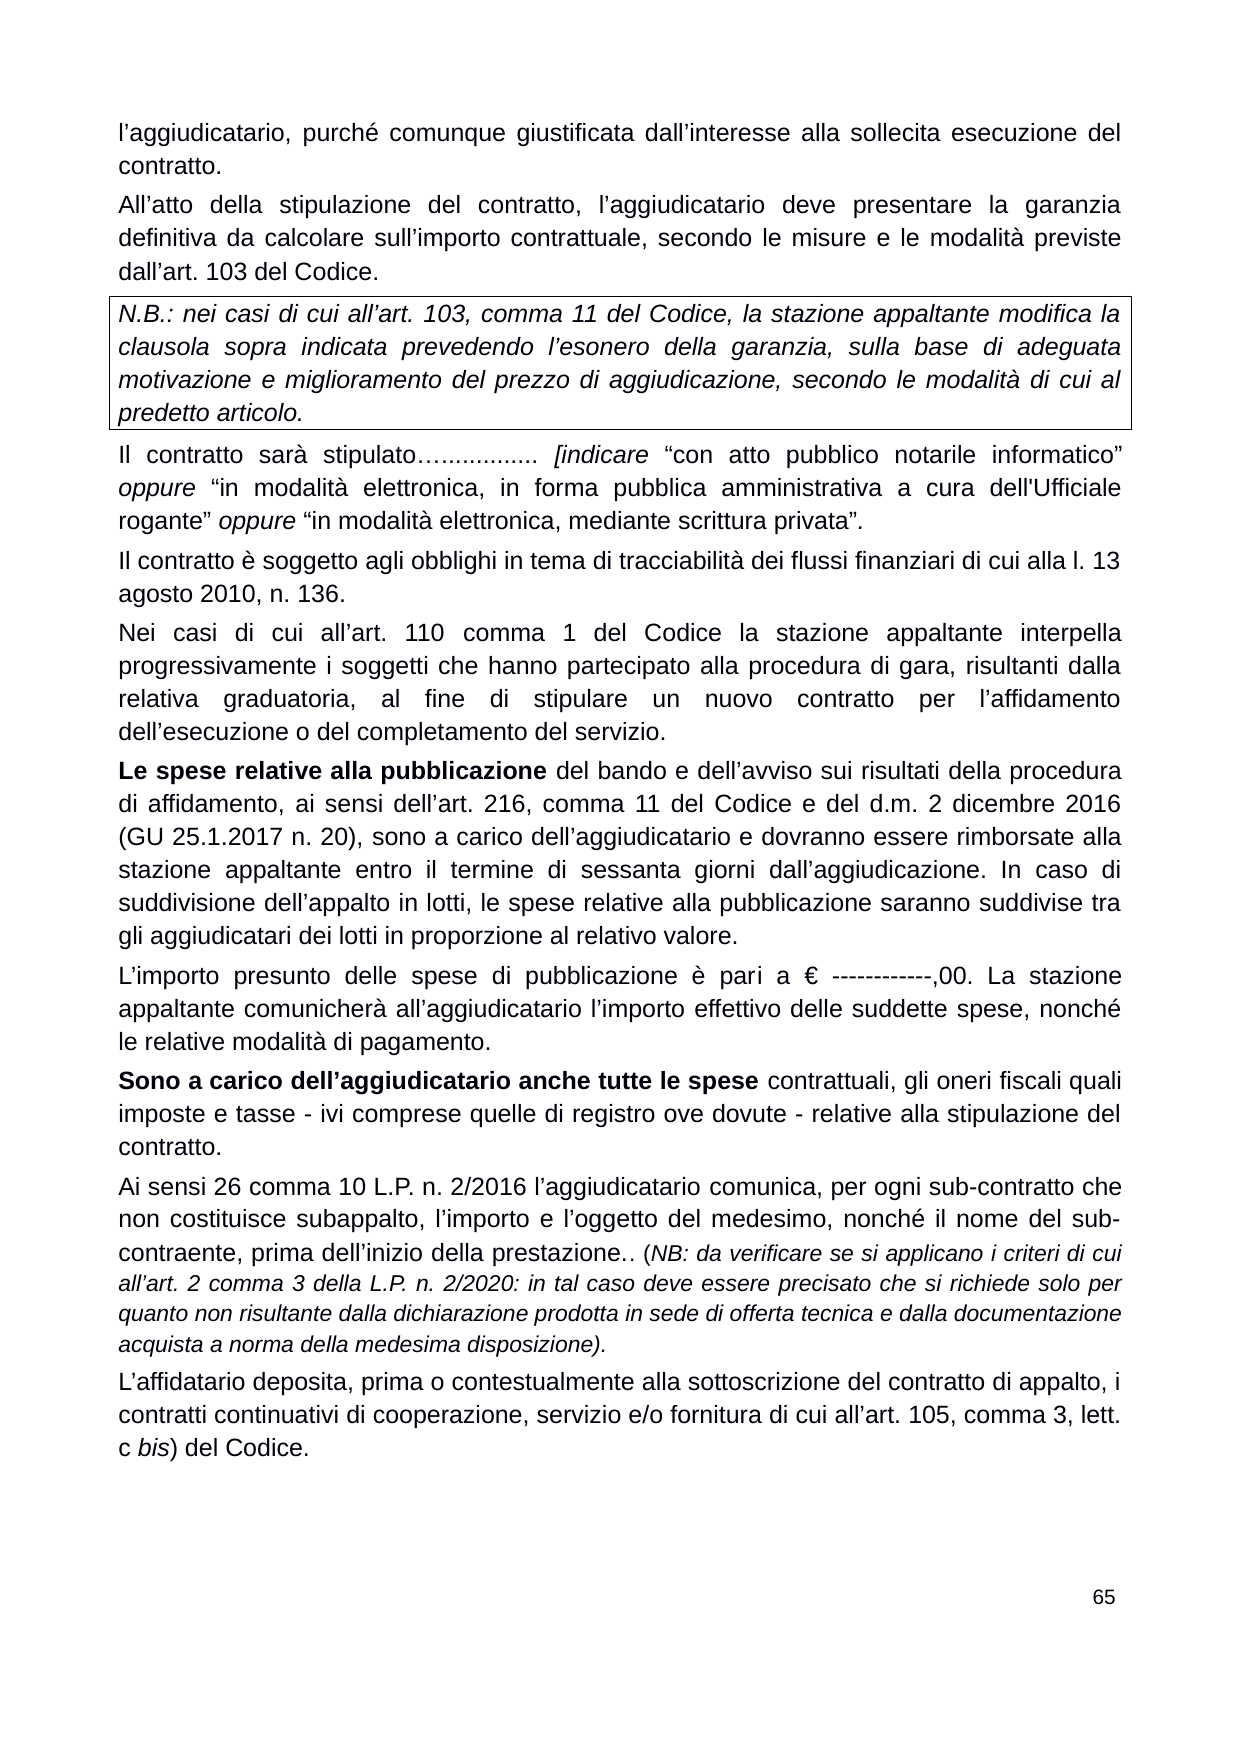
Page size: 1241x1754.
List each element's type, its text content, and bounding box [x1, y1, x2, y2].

text Il contratto sarà stipulato….............. [indicare “con atto pubblico notarile informatico” oppure “in modalità elettronica, in forma pubblica amministrativa a cura dell'Ufficiale rogante” oppure “in modalità elettronica, mediante scrittura privata”. [118, 440, 1123, 535]
text N.B.: nei casi di cui all’art. 103, comma 11 del Codice, la stazione appaltante modifica la clausola sopra indicata prevedendo l’esonero della garanzia, sulla base di adeguata motivazione e miglioramento del prezzo di aggiudicazione, secondo le modalità di cui al predetto articolo. [110, 297, 1131, 429]
text Ai sensi 26 comma 10 L.P. n. 2/2016 l’aggiudicatario comunica, per ogni sub-contratto che non costituisce subappalto, l’importo e l’oggetto del medesimo, nonché il nome del sub-contraente, prima dell’inizio della prestazione.. (NB: da verificare se si applicano i criteri di cui all’art. 2 comma 3 della L.P. n. 2/2020: in tal caso deve essere precisato che si richiede solo per quanto non risultante dalla dichiarazione prodotta in sede di offerta tecnica e dalla documentazione acquista a norma della medesima disposizione). [118, 1171, 1123, 1357]
text Sono a carico dell’aggiudicatario anche tutte le spese contrattuali, gli oneri fiscali quali imposte e tasse - ivi comprese quelle di registro ove dovute - relative alla stipulazione del contratto. [118, 1066, 1123, 1161]
text Il contratto è soggetto agli obblighi in tema di tracciabilità dei flussi finanziari di cui alla l. 13 agosto 2010, n. 136. [118, 546, 1123, 607]
text L’affidatario deposita, prima o contestualmente alla sottoscrizione del contratto di appalto, i contratti continuativi di cooperazione, servizio e/o fornitura di cui all’art. 105, comma 3, lett. c bis) del Codice. [118, 1367, 1123, 1462]
text All’atto della stipulazione del contratto, l’aggiudicatario deve presentare la garanzia definitiva da calcolare sull’importo contrattuale, secondo le misure e le modalità previste dall’art. 103 del Codice. [118, 190, 1123, 285]
text l’aggiudicatario, purché comunque giustificata dall’interesse alla sollecita esecuzione del contratto. [118, 118, 1123, 180]
text Le spese relative alla pubblicazione del bando e dell’avviso sui risultati della procedura di affidamento, ai sensi dell’art. 216, comma 11 del Codice e del d.m. 2 dicembre 2016 (GU 25.1.2017 n. 20), sono a carico dell’aggiudicatario e dovranno essere rimborsate alla stazione appaltante entro il termine di sessanta giorni dall’aggiudicazione. In caso di suddivisione dell’appalto in lotti, le spese relative alla pubblicazione saranno suddivise tra gli aggiudicatari dei lotti in proporzione al relativo valore. [118, 756, 1123, 950]
text L’importo presunto delle spese di pubblicazione è pari a € ------------,00. La stazione appaltante comunicherà all’aggiudicatario l’importo effettivo delle suddette spese, nonché le relative modalità di pagamento. [118, 961, 1123, 1055]
text Nei casi di cui all’art. 110 comma 1 del Codice la stazione appaltante interpella progressivamente i soggetti che hanno partecipato alla procedura di gara, risultanti dalla relativa graduatoria, al fine di stipulare un nuovo contratto per l’affidamento dell’esecuzione o del completamento del servizio. [118, 618, 1123, 746]
